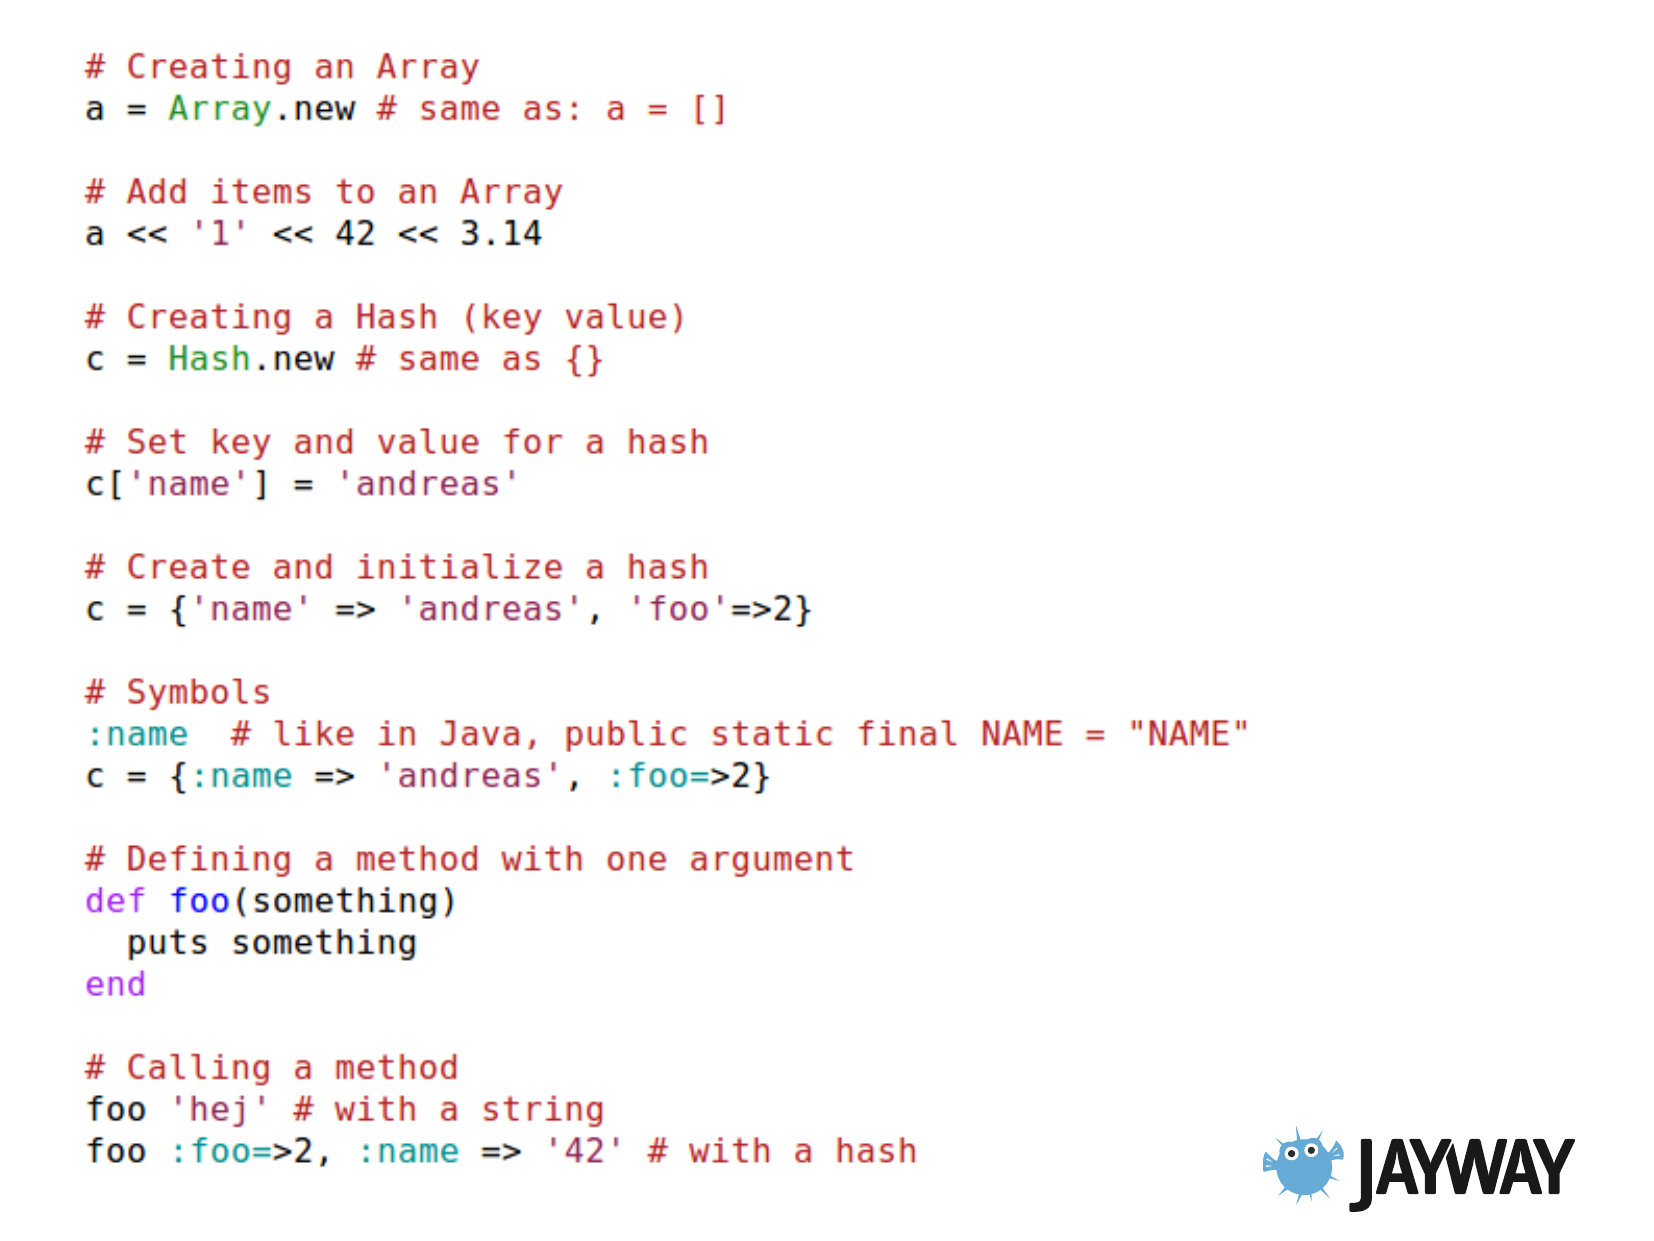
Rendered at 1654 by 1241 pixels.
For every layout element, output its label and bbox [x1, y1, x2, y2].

picture [75, 37, 1263, 1190]
